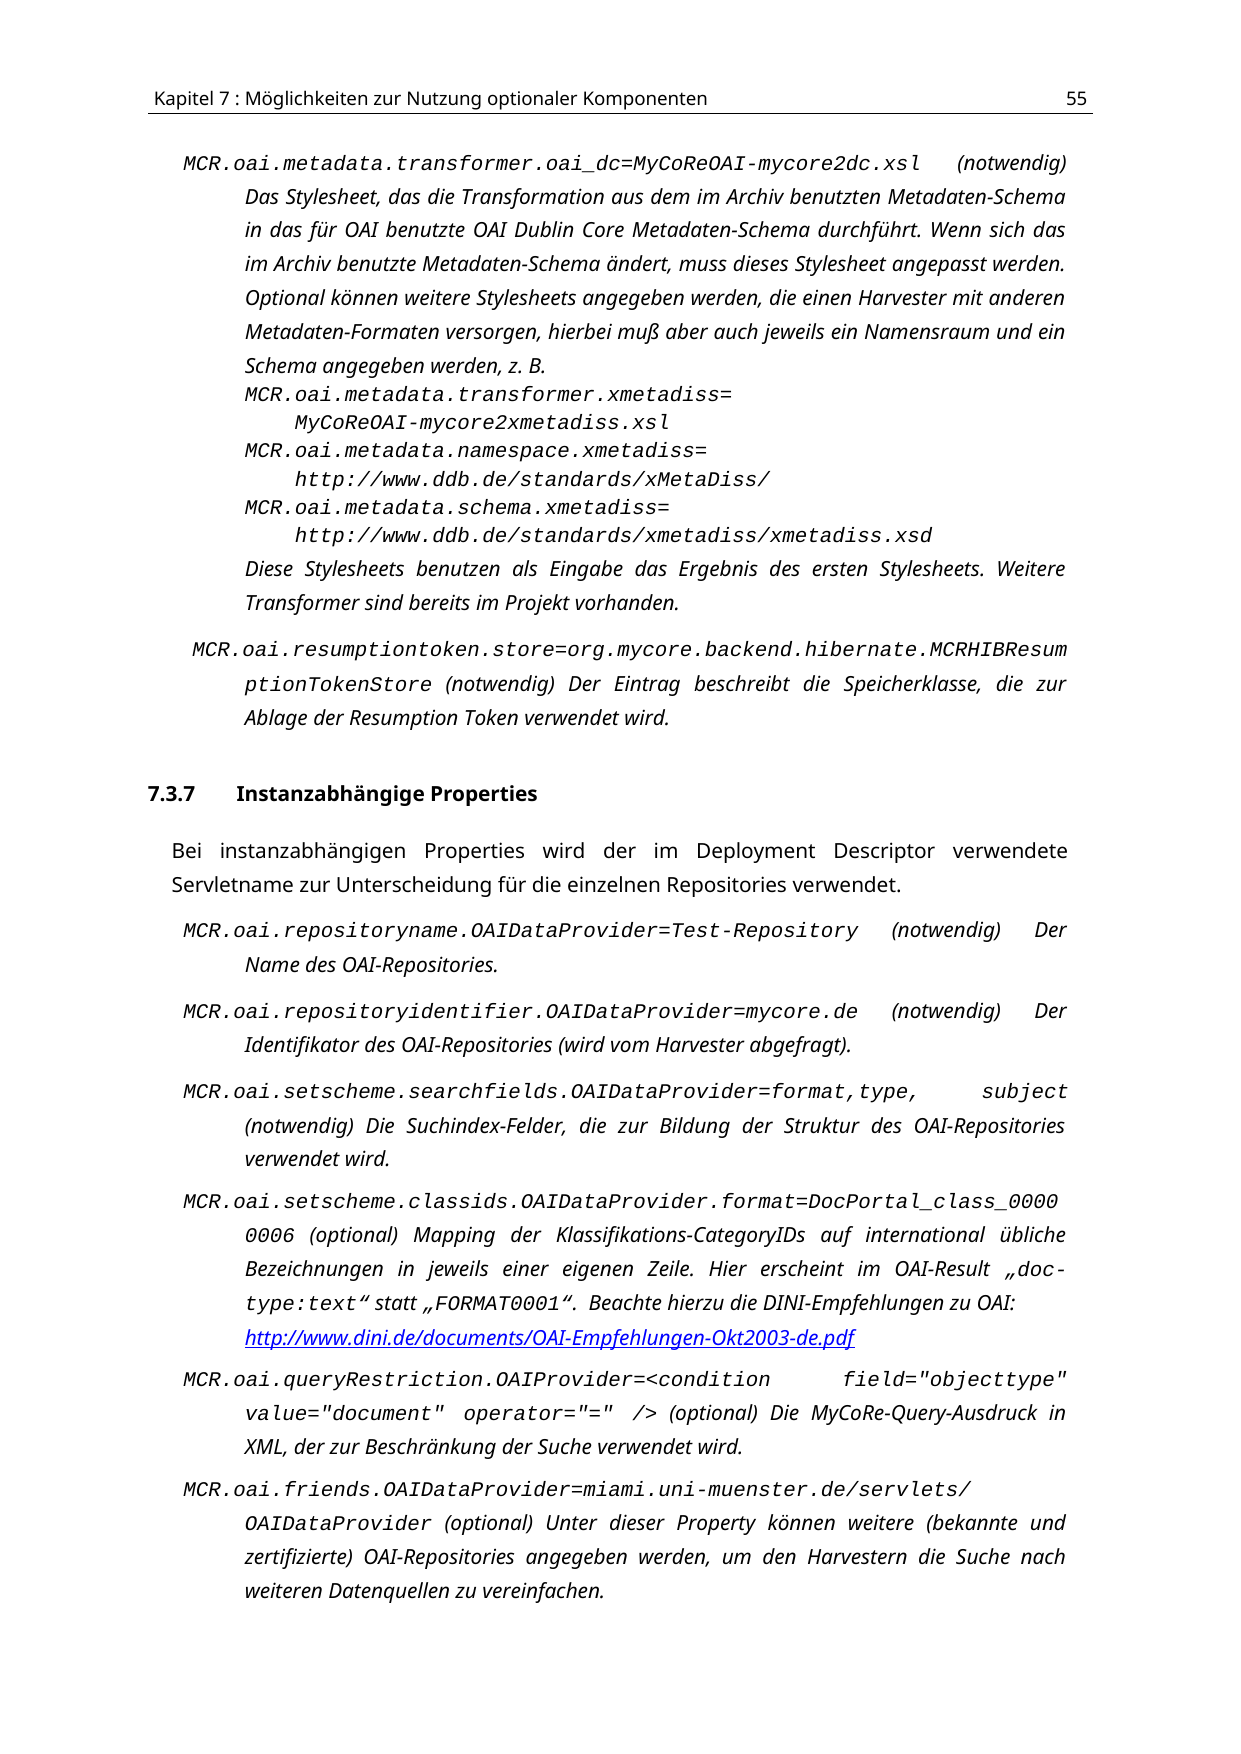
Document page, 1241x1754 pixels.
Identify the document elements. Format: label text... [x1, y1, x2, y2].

list MCR.oai.setscheme.classids.OAIDataProvider.format=DocPortal_class_00000006 (optional) Mapping der Klassifikations-CategoryIDs auf international übliche Bezeichnungen in jeweils einer eigenen Zeile. Hier erscheint im OAI-Result „doc-type:text“ statt „FORMAT0001“. Beachte hierzu die DINI-Empfehlungen zu OAI: http://www.dini.de/documents/OAI-Empfehlungen-Okt2003-de.pdf [183, 1191, 1069, 1351]
list MCR.oai.repositoryname.OAIDataProvider=Test-Repository (notwendig) Der Name des OAI-Repositories. [183, 916, 1069, 978]
list MCR.oai.resumptiontoken.store=org.mycore.backend.hibernate.MCRHIBResumptionTokenStore (notwendig) Der Eintrag beschreibt die Speicherklasse, die zur Ablage der Resumption Token verwendet wird. [183, 634, 1069, 731]
list MCR.oai.queryRestriction.OAIProvider=<condition field="objecttype" value="document" operator="=" /> (optional) Die MyCoRe-Query-Ausdruck in XML, der zur Beschränkung der Suche verwendet wird. [183, 1369, 1069, 1461]
list MCR.oai.repositoryidentifier.OAIDataProvider=mycore.de (notwendig) Der Identifikator des OAI-Repositories (wird vom Harvester abgefragt). [183, 996, 1069, 1058]
list MCR.oai.metadata.transformer.oai_dc=MyCoReOAI-mycore2dc.xsl (notwendig) Das Stylesheet, das die Transformation aus dem im Archiv benutzten Metadaten-Schema in das für OAI benutzte OAI Dublin Core Metadaten-Schema durchführt. Wenn sich das im Archiv benutzte Metadaten-Schema ändert, muss dieses Stylesheet angepasst werden. Optional können weitere Stylesheets angegeben werden, die einen Harvester mit anderen Metadaten-Formaten versorgen, hierbei muß aber auch jeweils ein Namensraum und ein Schema angegeben werden, z. B. MCR.oai.metadata.transformer.xmetadiss= MyCoReOAI-mycore2xmetadiss.xsl MCR.oai.metadata.namespace.xmetadiss= http://www.ddb.de/standards/xMetaDiss/ MCR.oai.metadata.schema.xmetadiss= http://www.ddb.de/standards/xmetadiss/xmetadiss.xsd Diese Stylesheets benutzen als Eingabe das Ergebnis des ersten Stylesheets. Weitere Transformer sind bereits im Projekt vorhanden. [183, 148, 1069, 616]
list MCR.oai.friends.OAIDataProvider=miami.uni-muenster.de/servlets/OAIDataProvider (optional) Unter dieser Property können weitere (bekannte und zertifizierte) OAI-Repositories angegeben werden, um den Harvestern die Suche nach weiteren Datenquellen zu vereinfachen. [183, 1479, 1069, 1604]
subtitle Instanzabhängige Properties [148, 779, 1092, 807]
text Bei instanzabhängigen Properties wird der im Deployment Descriptor verwendete Servletname zur Unterscheidung für die einzelnen Repositories verwendet. [171, 836, 1069, 898]
list MCR.oai.setscheme.searchfields.OAIDataProvider=format,type, subject (notwendig) Die Suchindex-Felder, die zur Bildung der Struktur des OAI-Repositories verwendet wird. [183, 1077, 1069, 1173]
